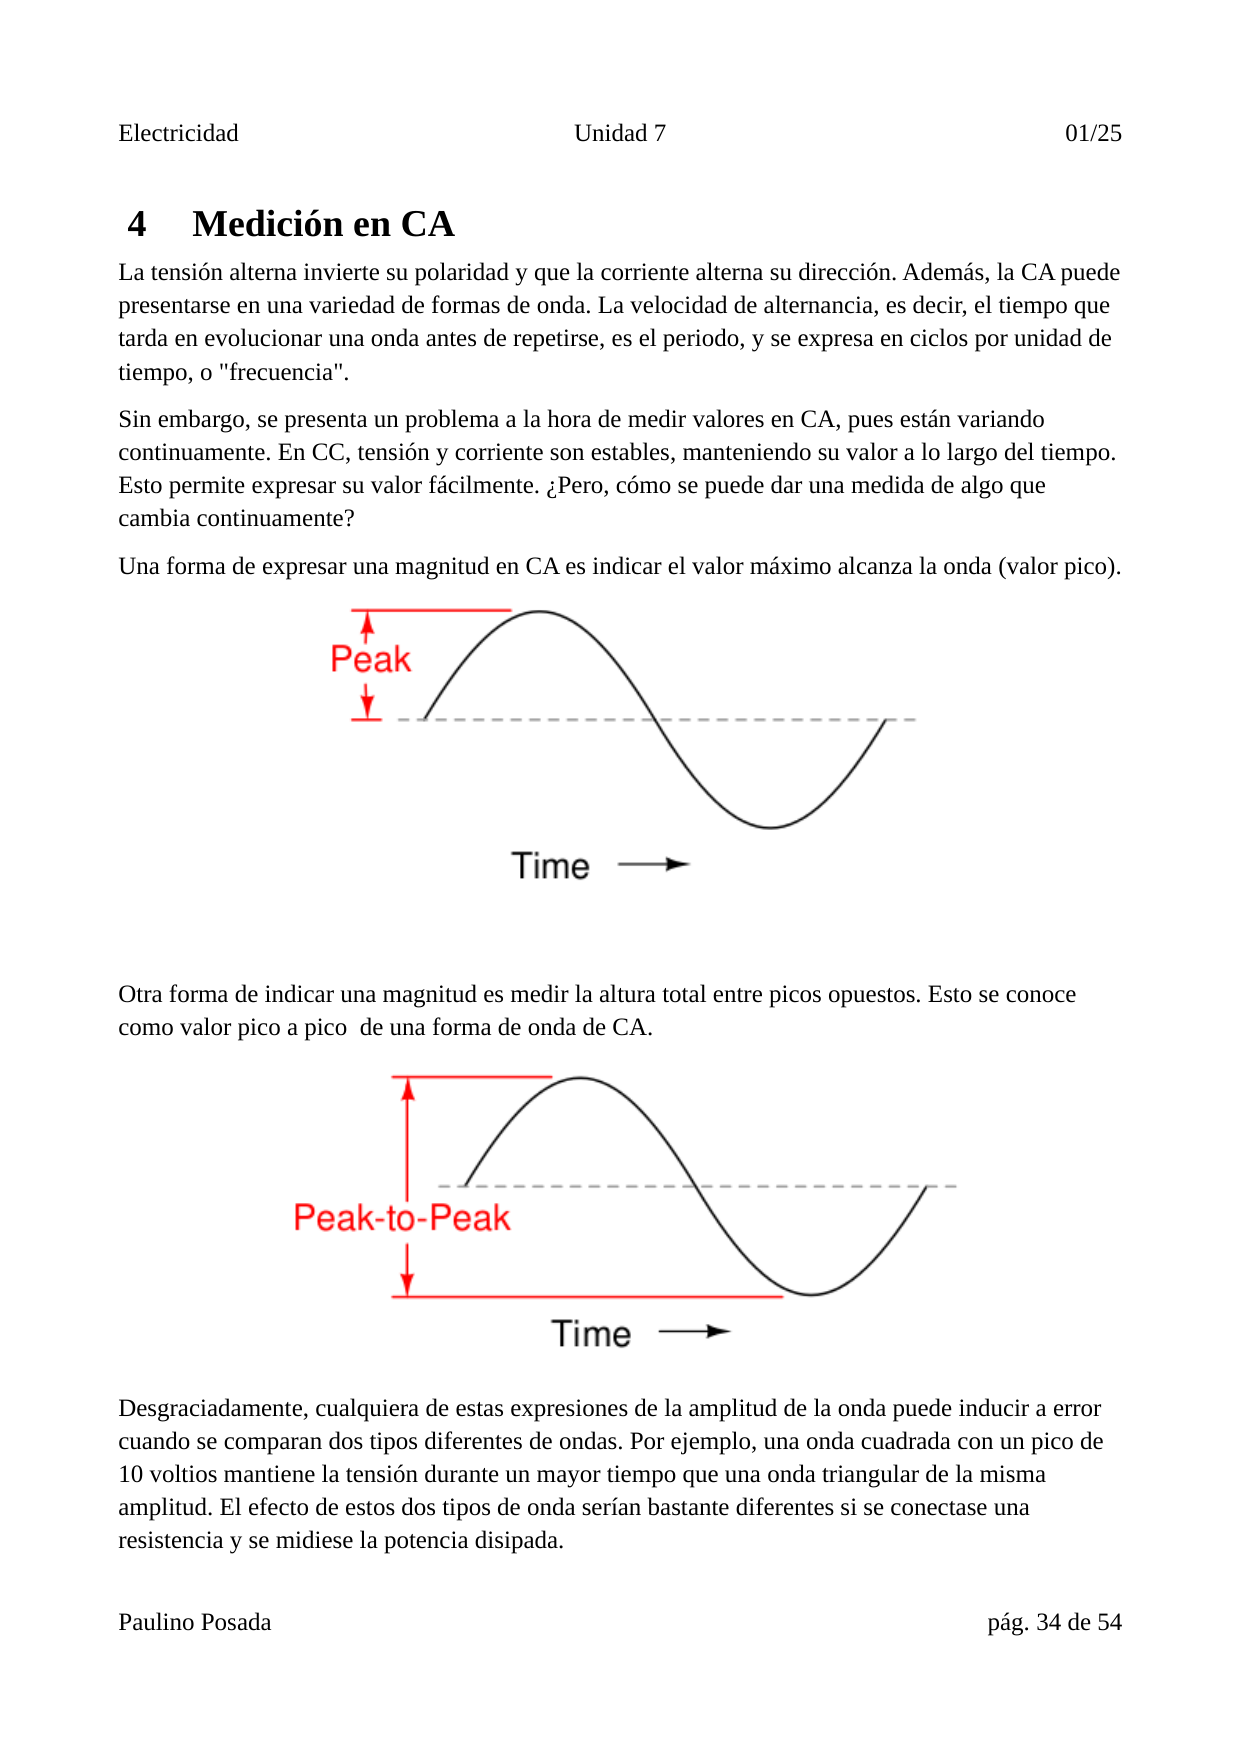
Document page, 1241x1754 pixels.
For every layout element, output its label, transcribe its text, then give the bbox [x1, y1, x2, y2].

picture [263, 1060, 977, 1356]
text Desgraciadamente, cualquiera de estas expresiones de la amplitud de la onda puede inducir a error cuando se comparan dos tipos diferentes de ondas. Por ejemplo, una onda cuadrada con un pico de 10 voltios mantiene la tensión durante un mayor tiempo que una onda triangular de la misma amplitud. El efecto de estos dos tipos de onda serían bastante diferentes si se conectase una resistencia y se midiese la potencia disipada. [118, 1393, 1122, 1554]
text Una forma de expresar una magnitud en CA es indicar el valor máximo alcanza la onda (valor pico). [118, 551, 1122, 579]
text La tensión alterna invierte su polaridad y que la corriente alterna su dirección. Además, la CA puede presentarse en una variedad de formas de onda. La velocidad de alternancia, es decir, el tiempo que tarda en evolucionar una onda antes de repetirse, es el periodo, y se expresa en ciclos por unidad de tiempo, o "frecuencia". [118, 257, 1122, 385]
text Sin embargo, se presenta un problema a la hora de medir valores en CA, pues están variando continuamente. En CC, tensión y corriente son estables, manteniendo su valor a lo largo del tiempo. Esto permite expresar su valor fácilmente. ¿Pero, cómo se puede dar una medida de algo que cambia continuamente? [118, 404, 1122, 532]
picture [314, 598, 926, 888]
text Otra forma de indicar una magnitud es medir la altura total entre picos opuestos. Esto se conoce como valor pico a pico de una forma de onda de CA. [118, 979, 1122, 1041]
subtitle Medición en CA [118, 201, 1122, 245]
